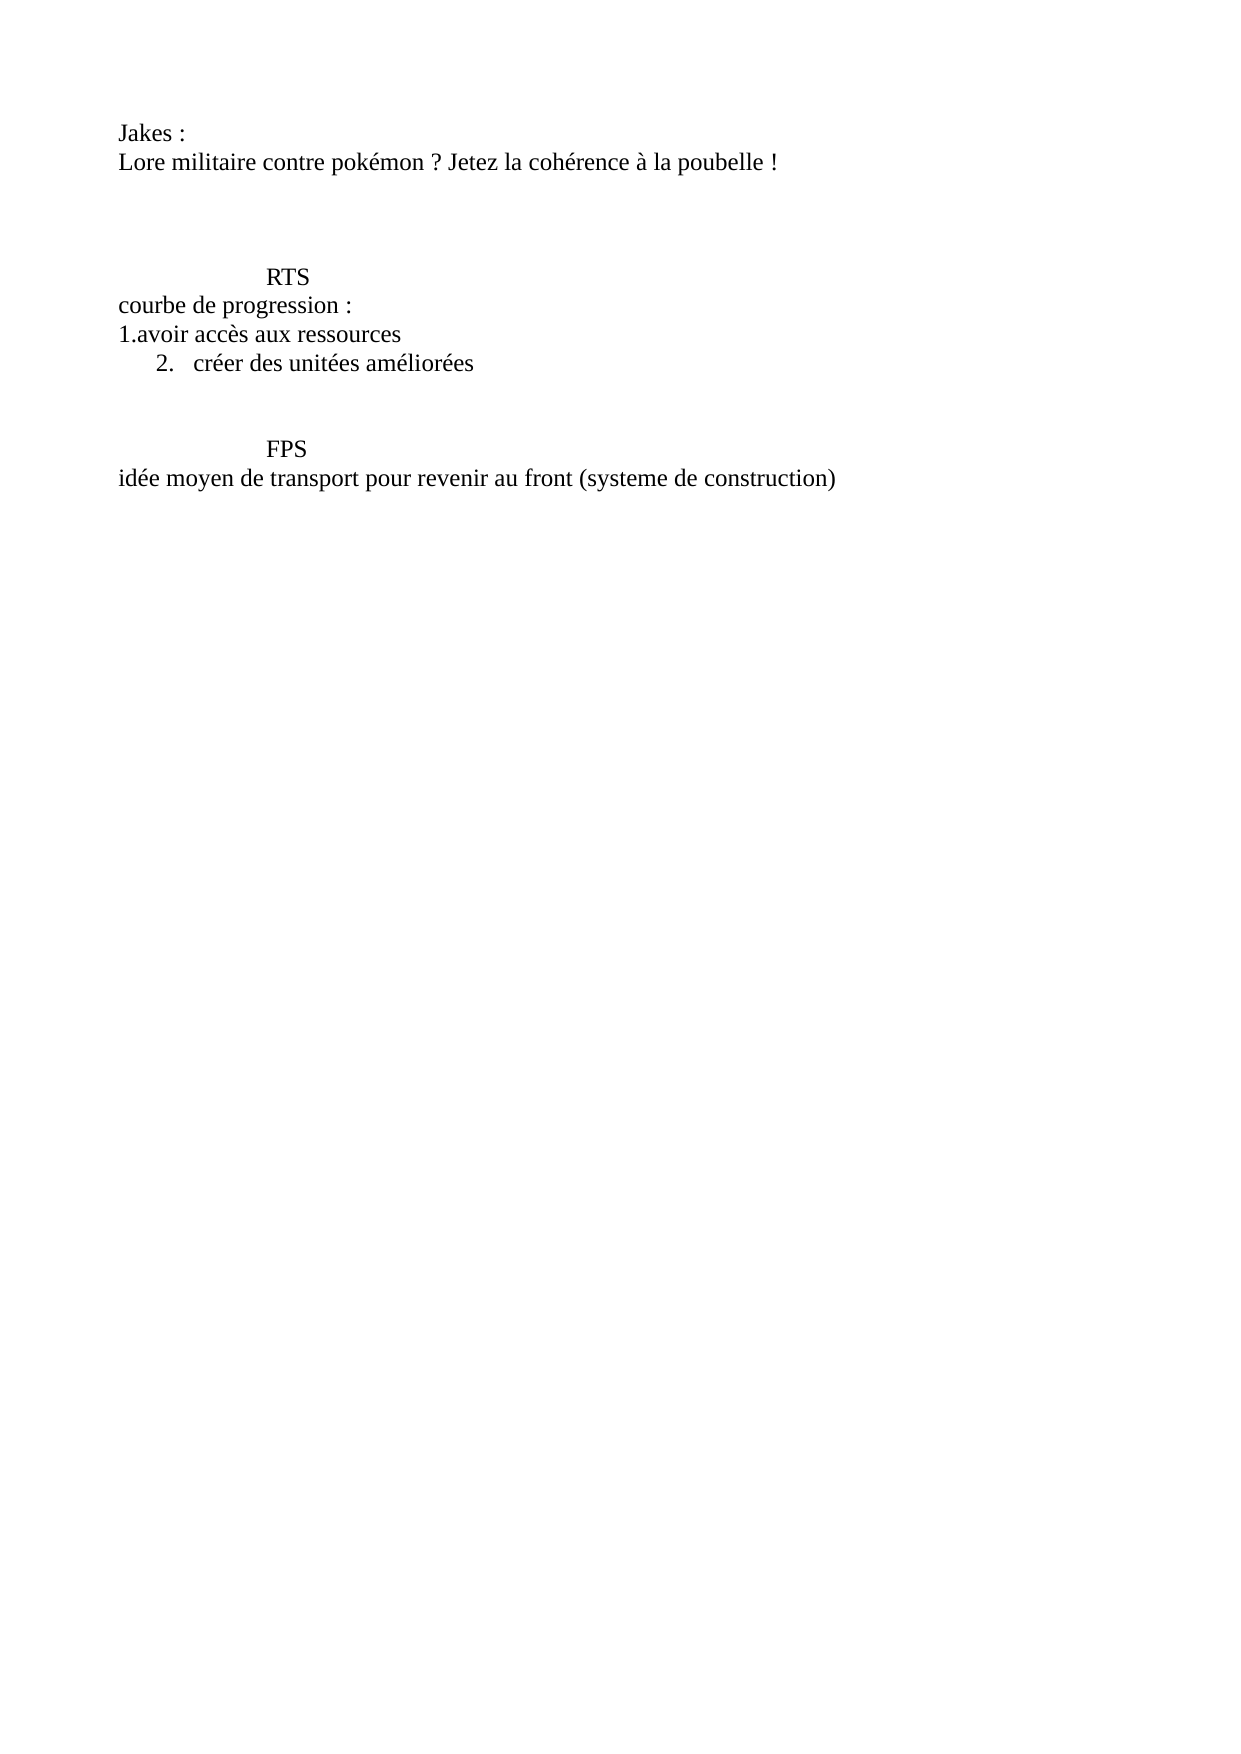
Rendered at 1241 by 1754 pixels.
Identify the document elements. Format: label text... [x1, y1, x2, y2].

text idée moyen de transport pour revenir au front (systeme de construction) [118, 463, 1122, 492]
text RTS [118, 262, 1122, 291]
list créer des unitées améliorées [156, 348, 1122, 377]
text Jakes : [118, 118, 1122, 147]
text Lore militaire contre pokémon ? Jetez la cohérence à la poubelle ! [118, 147, 1122, 176]
text FPS [118, 434, 1122, 463]
text 1.avoir accès aux ressources [118, 319, 1122, 348]
text courbe de progression : [118, 291, 1122, 319]
